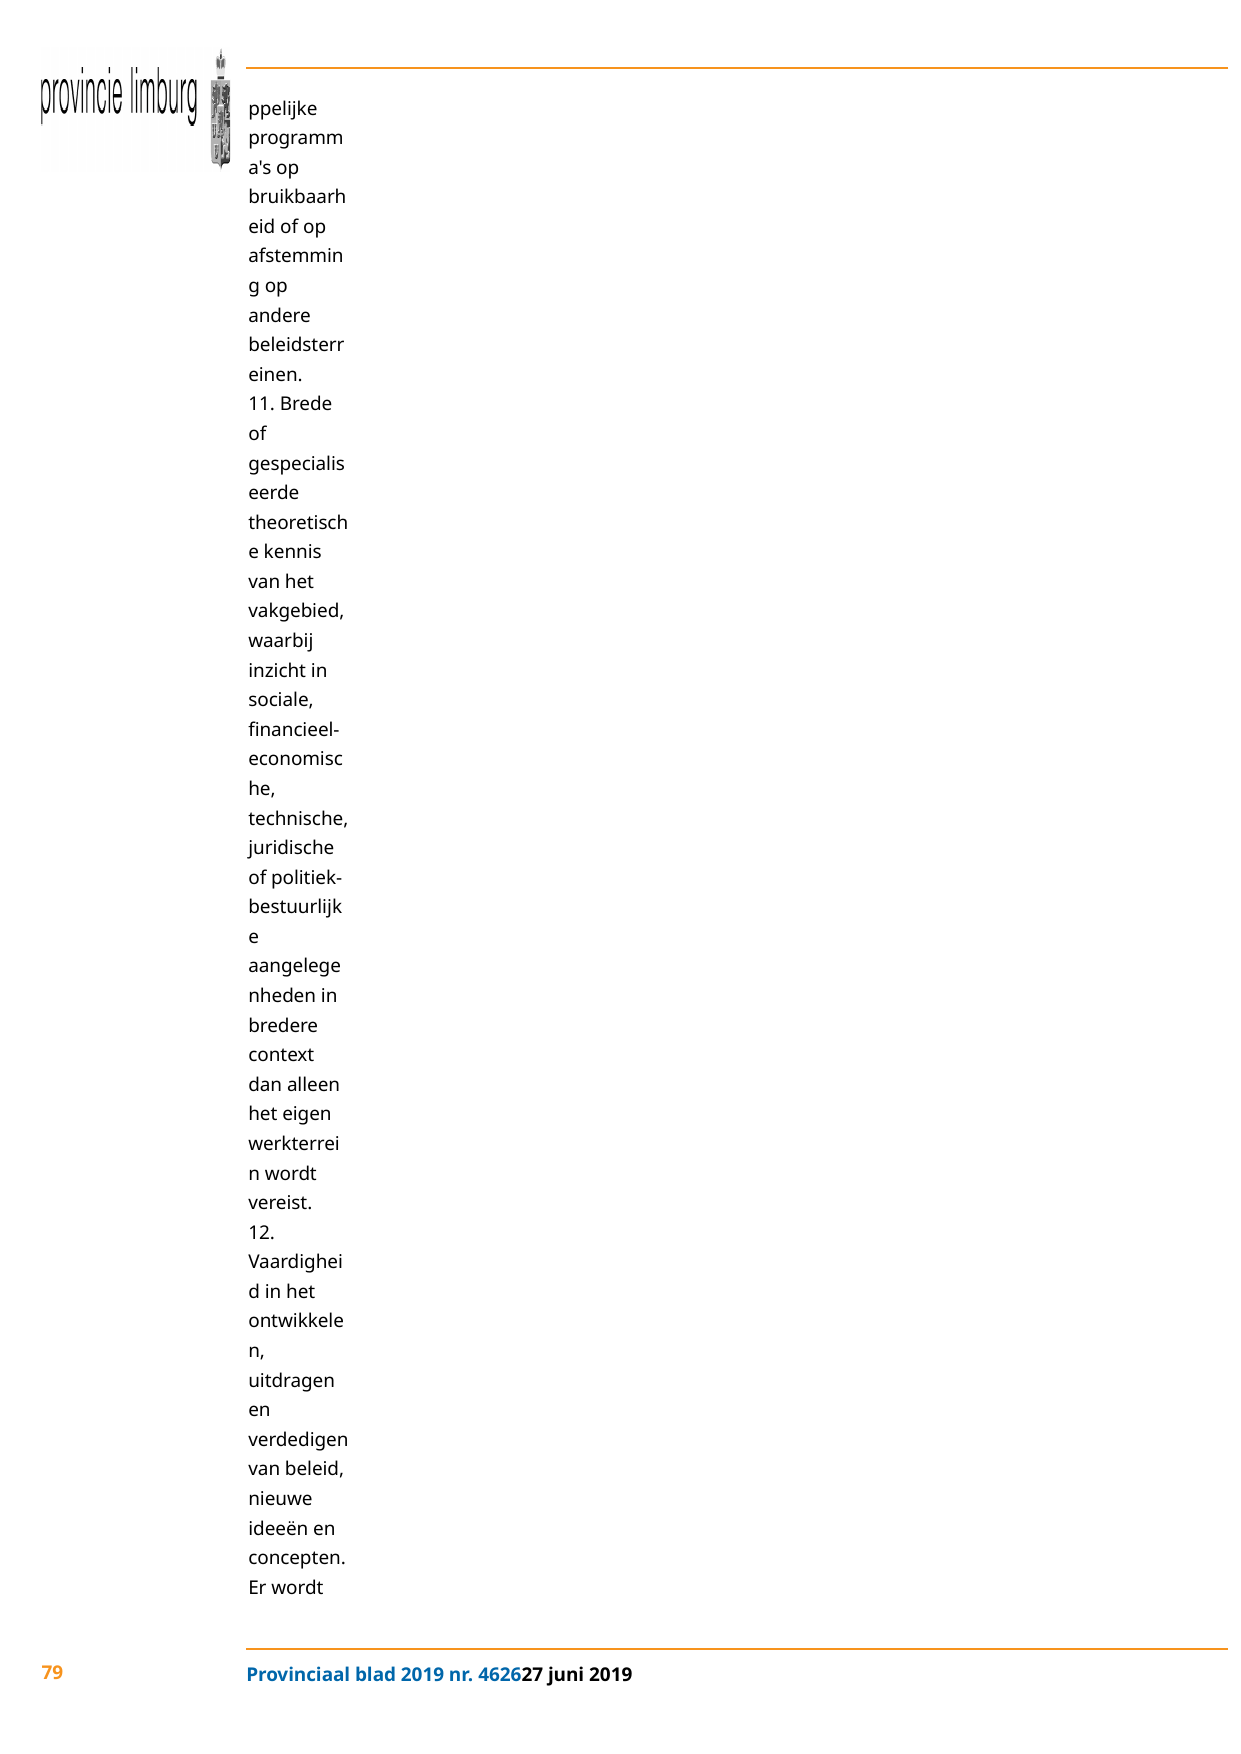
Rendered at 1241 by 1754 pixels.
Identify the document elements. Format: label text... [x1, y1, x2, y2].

table_cell [348, 95, 449, 1600]
table_cell ppelijke programma's op bruikbaarheid of op afstemming op andere beleidsterreinen. 11. Brede of gespecialiseerde theoretische kennis van het vakgebied, waarbij inzicht in sociale, financieel-economische, technische, juridische of politiek-bestuurlijke aangelegenheden in bredere context dan alleen het eigen werkterrein wordt vereist. 12. Vaardigheid in het ontwikkelen, uitdragen en verdedigen van beleid, nieuwe ideeën en concepten. Er wordt [248, 95, 348, 1600]
table_cell [951, 95, 1051, 1600]
picture [41, 47, 231, 172]
table_cell [549, 95, 649, 1600]
table_cell [750, 95, 850, 1600]
table_cell [449, 95, 549, 1600]
table_cell [850, 95, 951, 1600]
table_cell [650, 95, 750, 1600]
